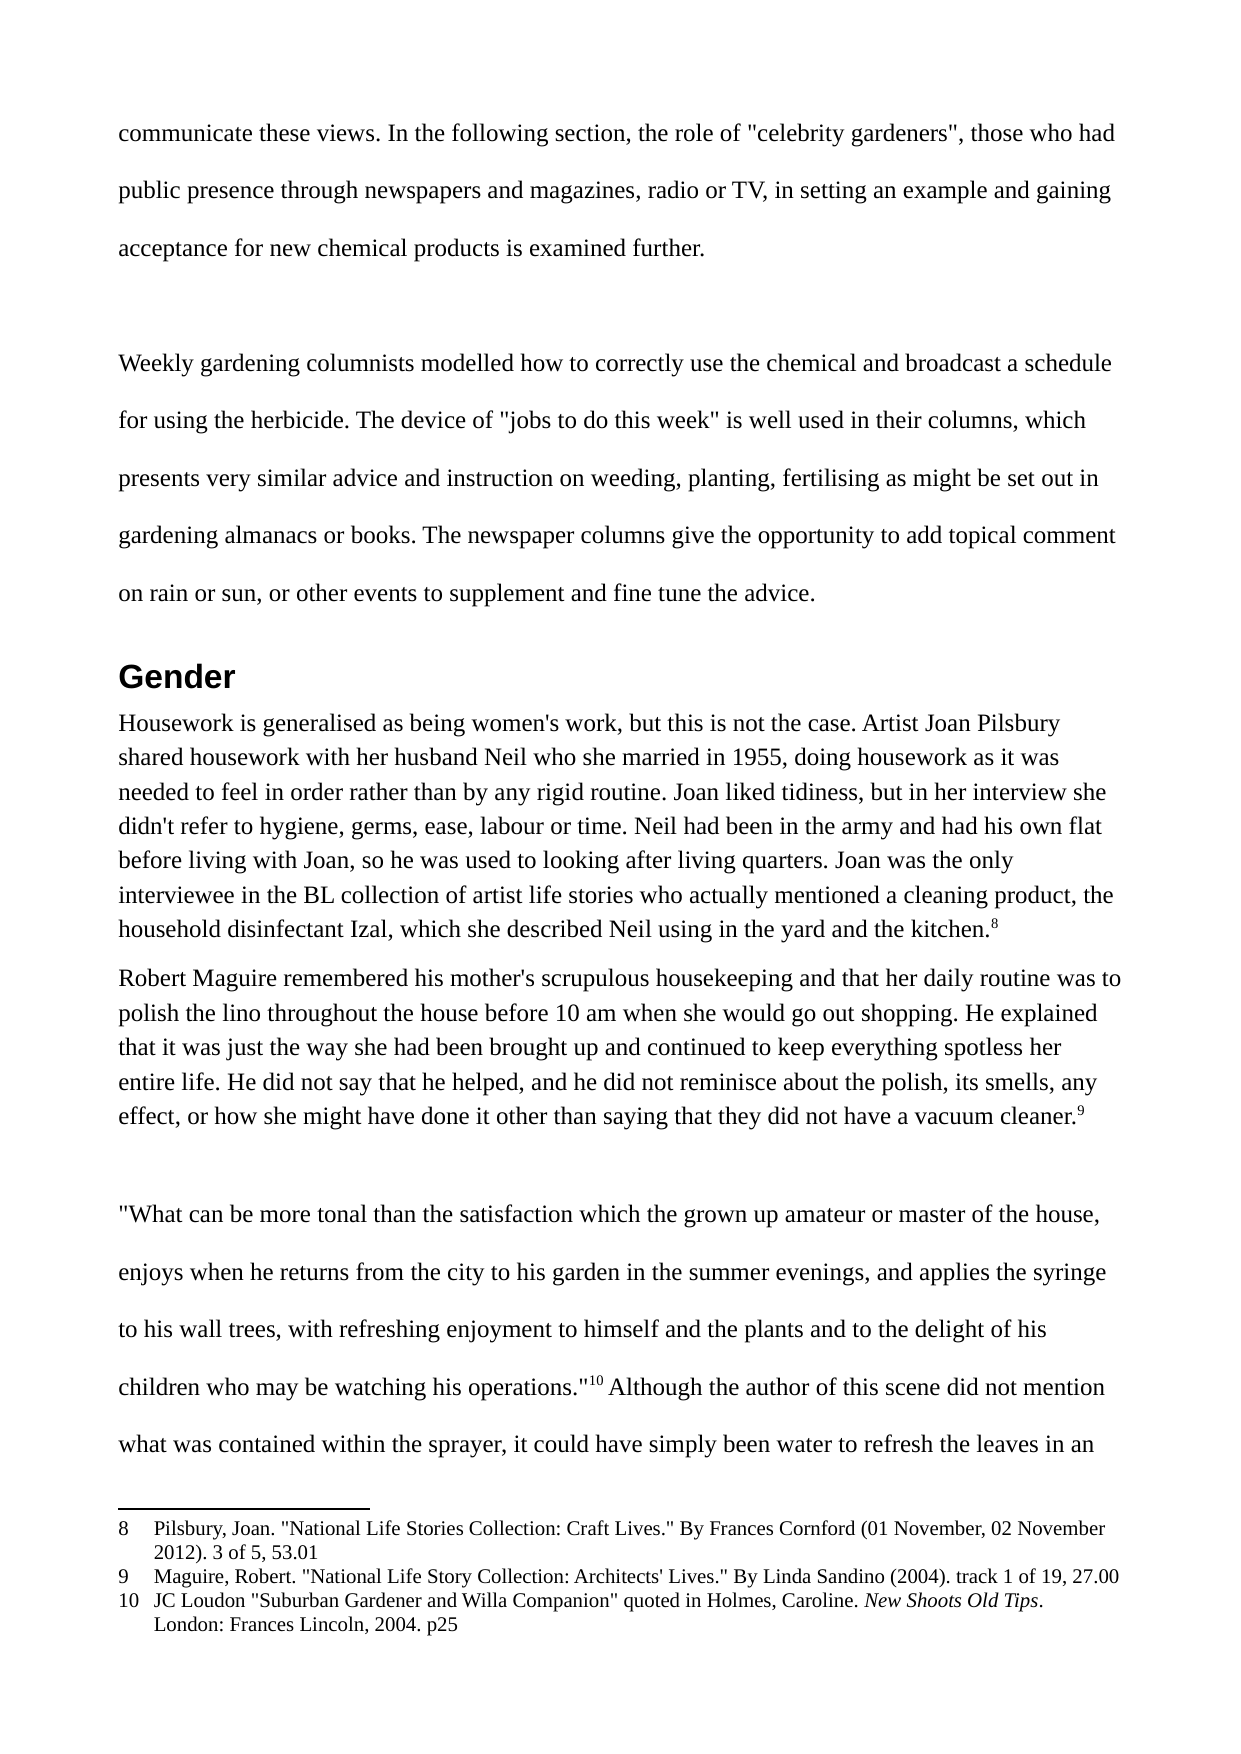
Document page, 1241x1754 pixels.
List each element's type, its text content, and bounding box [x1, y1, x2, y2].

text JC Loudon "Suburban Gardener and Willa Companion" quoted in Holmes, Caroline. New Shoots Old Tips. London: Frances Lincoln, 2004. p25 [118, 1588, 1122, 1636]
text Weekly gardening columnists modelled how to correctly use the chemical and broadcast a schedule for using the herbicide. The device of "jobs to do this week" is well used in their columns, which presents very similar advice and instruction on weeding, planting, fertilising as might be set out in gardening almanacs or books. The newspaper columns give the opportunity to add topical comment on rain or sun, or other events to supplement and fine tune the advice. [118, 348, 1122, 607]
text Maguire, Robert. "National Life Story Collection: Architects' Lives." By Linda Sandino (2004). track 1 of 19, 27.00 [118, 1564, 1122, 1588]
text Housework is generalised as being women's work, but this is not the case. Artist Joan Pilsbury shared housework with her husband Neil who she married in 1955, doing housework as it was needed to feel in order rather than by any rigid routine. Joan liked tidiness, but in her interview she didn't refer to hygiene, germs, ease, labour or time. Neil had been in the army and had his own flat before living with Joan, so he was used to looking after living quarters. Joan was the only interviewee in the BL collection of artist life stories who actually mentioned a cleaning product, the household disinfectant Izal, which she described Neil using in the yard and the kitchen. [118, 708, 1122, 943]
text Pilsbury, Joan. "National Life Stories Collection: Craft Lives." By Frances Cornford (01 November, 02 November 2012). 3 of 5, 53.01 [118, 1516, 1122, 1564]
text "What can be more tonal than the satisfaction which the grown up amateur or master of the house, enjoys when he returns from the city to his garden in the summer evenings, and applies the syringe to his wall trees, with refreshing enjoyment to himself and the plants and to the delight of his children who may be watching his operations." Although the author of this scene did not mention what was contained within the sprayer, it could have simply been water to refresh the leaves in an [118, 1199, 1122, 1458]
subtitle Gender [118, 656, 1122, 695]
text Robert Maguire remembered his mother's scrupulous housekeeping and that her daily routine was to polish the lino throughout the house before 10 am when she would go out shopping. He explained that it was just the way she had been brought up and continued to keep everything spotless her entire life. He did not say that he helped, and he did not reminisce about the polish, its smells, any effect, or how she might have done it other than saying that they did not have a vacuum cleaner. [118, 963, 1122, 1130]
text communicate these views. In the following section, the role of "celebrity gardeners", those who had public presence through newspapers and magazines, radio or TV, in setting an example and gaining acceptance for new chemical products is examined further. [118, 118, 1122, 262]
